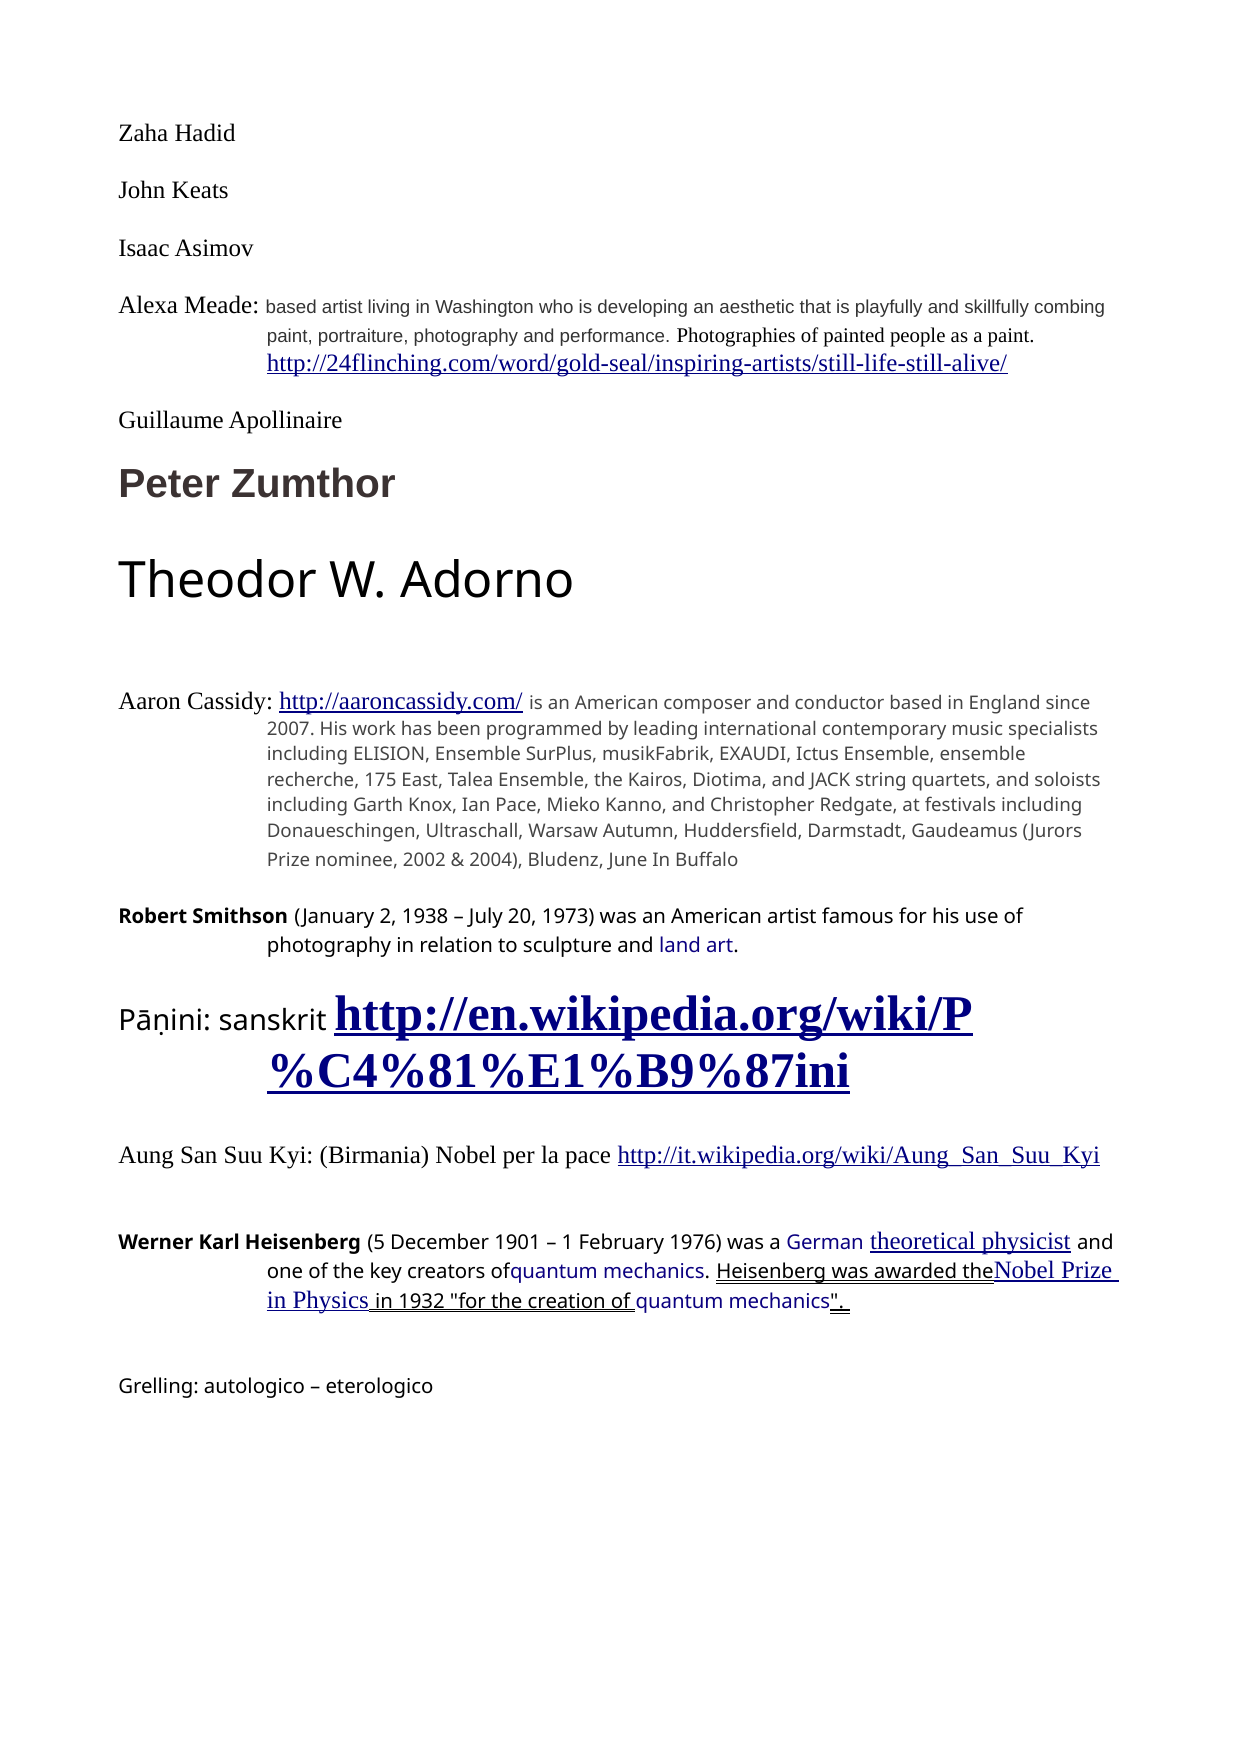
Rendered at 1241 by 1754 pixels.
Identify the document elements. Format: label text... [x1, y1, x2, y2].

text Guillaume Apollinaire [118, 406, 1122, 434]
text Zaha Hadid [118, 118, 1122, 147]
subtitle Theodor W. Adorno [118, 544, 1122, 612]
text Werner Karl Heisenberg (5 December 1901 – 1 February 1976) was a German theoretical physicist and one of the key creators ofquantum mechanics. Heisenberg was awarded theNobel Prize in Physics in 1932 "for the creation of quantum mechanics". [118, 1226, 1122, 1314]
text Aaron Cassidy: http://aaroncassidy.com/ is an American composer and conductor based in England since 2007. His work has been programmed by leading international contemporary music specialists including ELISION, Ensemble SurPlus, musikFabrik, EXAUDI, Ictus Ensemble, ensemble recherche, 175 East, Talea Ensemble, the Kairos, Diotima, and JACK string quartets, and soloists including Garth Knox, Ian Pace, Mieko Kanno, and Christopher Redgate, at festivals including Donaueschingen, Ultraschall, Warsaw Autumn, Huddersfield, Darmstadt, Gaudeamus (Jurors Prize nominee, 2002 & 2004), Bludenz, June In Buffalo [118, 686, 1122, 871]
subtitle Pāṇini: sanskrit http://en.wikipedia.org/wiki/P%C4%81%E1%B9%87ini [118, 984, 1122, 1099]
text Alexa Meade: based artist living in Washington who is developing an aesthetic that is playfully and skillfully combing paint, portraiture, photography and performance. Photographies of painted people as a paint. http://24flinching.com/word/gold-seal/inspiring-artists/still-life-still-alive/ [118, 291, 1122, 377]
text Isaac Asimov [118, 233, 1122, 262]
text Grelling: autologico – eterologico [118, 1371, 1122, 1399]
text John Keats [118, 176, 1122, 204]
subtitle Peter Zumthor [118, 459, 1122, 506]
text Aung San Suu Kyi: (Birmania) Nobel per la pace http://it.wikipedia.org/wiki/Aung_San_Suu_Kyi [118, 1140, 1122, 1169]
text Robert Smithson (January 2, 1938 – July 20, 1973) was an American artist famous for his use of photography in relation to sculpture and land art. [118, 900, 1122, 959]
